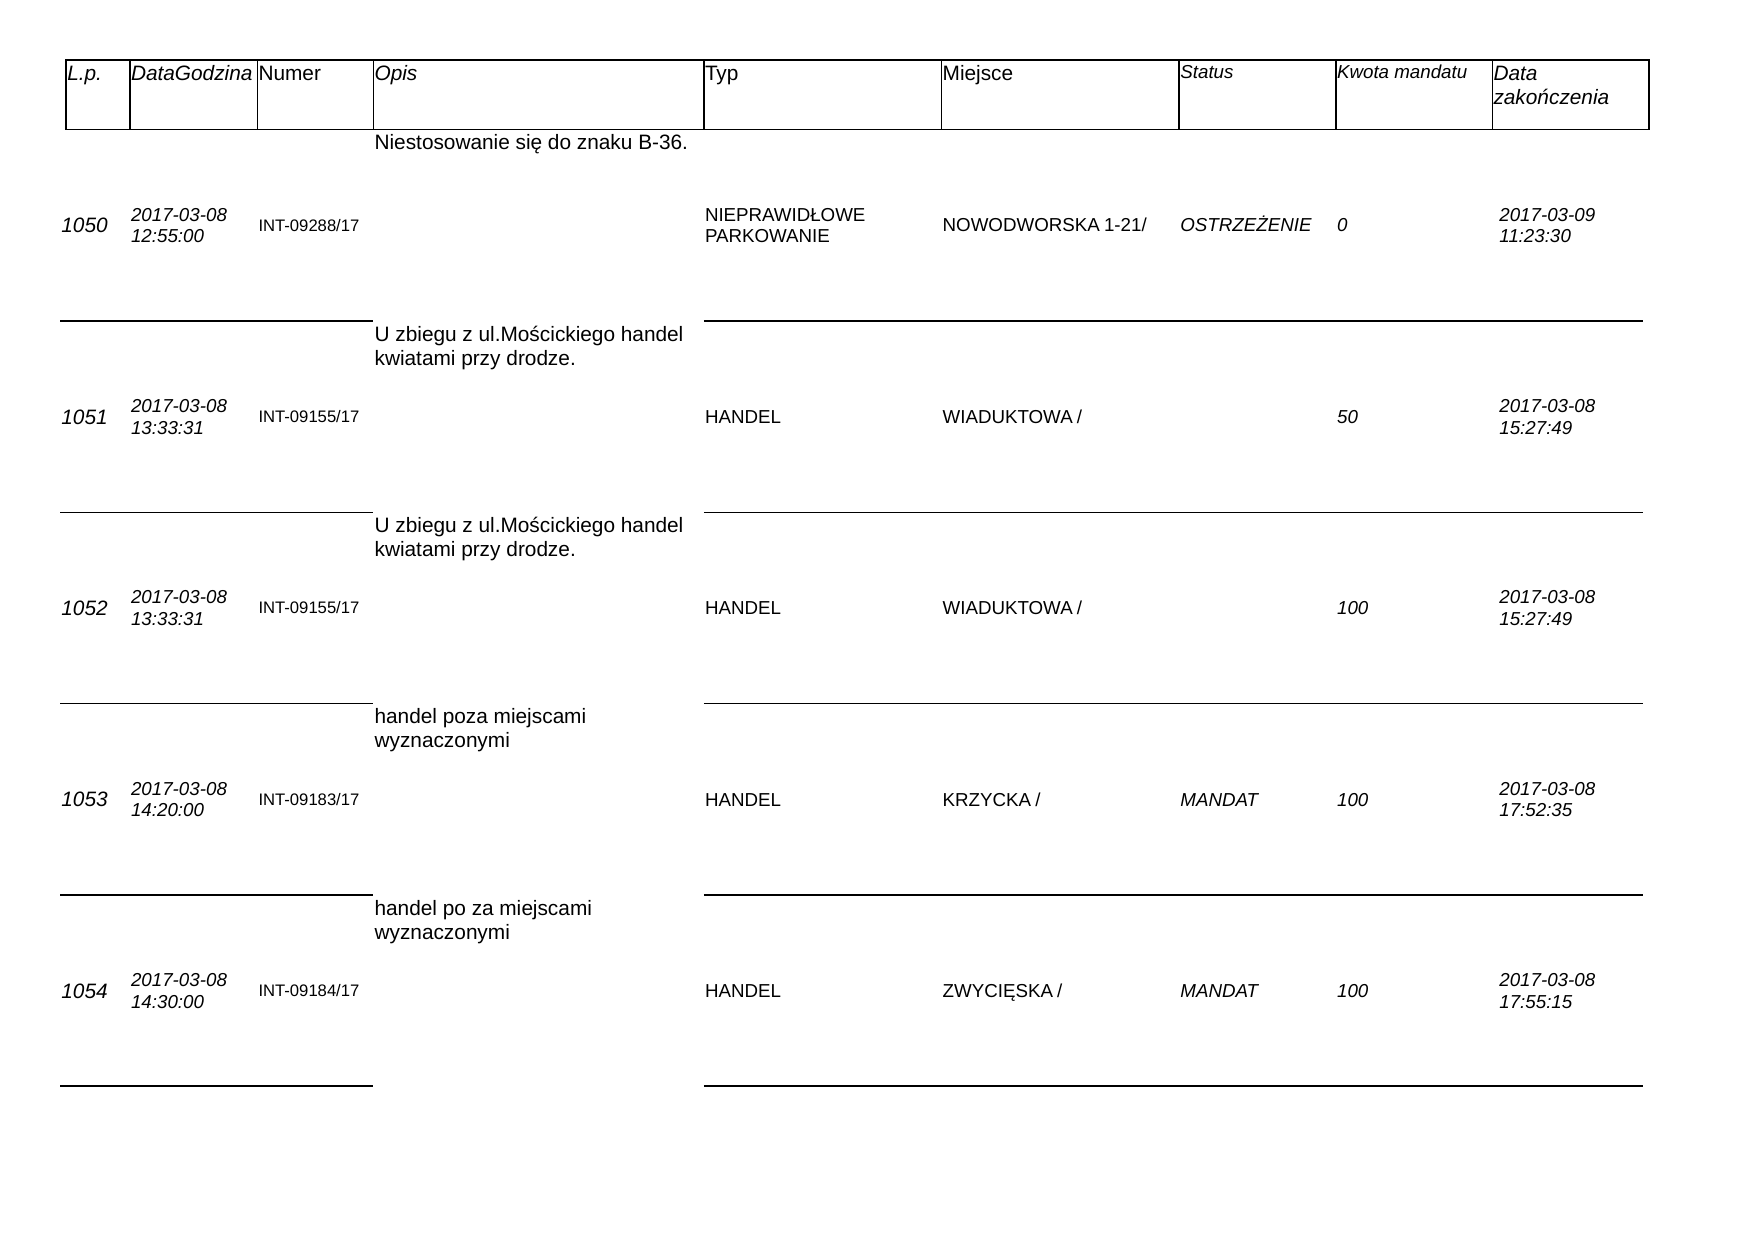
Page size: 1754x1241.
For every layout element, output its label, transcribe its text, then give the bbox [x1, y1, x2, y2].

table_header Status [1180, 61, 1335, 129]
table_cell U zbiegu z ul.Mościckiego handel kwiatami przy drodze. [373, 320, 704, 511]
table_header Kwota mandatu [1337, 61, 1492, 129]
table_cell INT-09184/17 [257, 896, 373, 1085]
table_cell 100 [1336, 704, 1498, 894]
table_header L.p. [67, 61, 129, 129]
table_cell HANDEL [704, 704, 941, 894]
table_cell HANDEL [704, 322, 941, 511]
table_cell OSTRZEŻENIE [1179, 130, 1336, 320]
table_cell NOWODWORSKA 1-21/ [941, 130, 1179, 320]
table_header Miejsce [942, 61, 1178, 129]
table_cell INT-09288/17 [257, 130, 373, 320]
table_cell [1179, 513, 1336, 703]
table_header [60, 59, 65, 129]
table_header Opis [374, 61, 703, 129]
table_cell WIADUKTOWA / [941, 322, 1179, 511]
table_cell [1643, 894, 1649, 1085]
table_cell 1053 [60, 704, 130, 894]
table_cell INT-09183/17 [257, 704, 373, 894]
table_cell [1643, 320, 1649, 511]
table_cell 2017-03-08 15:27:49 [1498, 513, 1643, 703]
table_cell handel poza miejscami wyznaczonymi [373, 703, 704, 894]
table_cell HANDEL [704, 513, 941, 703]
table_cell HANDEL [704, 896, 941, 1085]
table_cell ZWYCIĘSKA / [941, 896, 1179, 1085]
table_cell 2017-03-08 17:55:15 [1498, 896, 1643, 1085]
table_cell Niestosowanie się do znaku B-36. [373, 130, 704, 320]
table_cell handel po za miejscami wyznaczonymi [373, 894, 704, 1085]
table_header Typ [705, 61, 941, 129]
table_cell 2017-03-09 11:23:30 [1498, 130, 1643, 320]
table_cell 1052 [60, 513, 130, 703]
table_cell [1179, 322, 1336, 511]
table_cell U zbiegu z ul.Mościckiego handel kwiatami przy drodze. [373, 511, 704, 703]
table_header Data zakończenia [1493, 61, 1648, 129]
table_header DataGodzina [131, 61, 257, 129]
table_cell 100 [1336, 513, 1498, 703]
table_cell 1051 [60, 322, 130, 511]
table_cell 2017-03-08 15:27:49 [1498, 322, 1643, 511]
table_cell 2017-03-08 13:33:31 [130, 513, 257, 703]
table_cell 100 [1336, 896, 1498, 1085]
table_cell MANDAT [1179, 896, 1336, 1085]
table_cell 50 [1336, 322, 1498, 511]
table_cell 2017-03-08 14:20:00 [130, 704, 257, 894]
table_cell 1054 [60, 896, 130, 1085]
table_cell 1050 [60, 129, 130, 320]
table_cell [1643, 703, 1649, 894]
table_cell 2017-03-08 12:55:00 [130, 130, 257, 320]
table_cell [1643, 130, 1649, 320]
table_cell 2017-03-08 17:52:35 [1498, 704, 1643, 894]
table_cell 0 [1336, 130, 1498, 320]
table_cell INT-09155/17 [257, 322, 373, 511]
table_cell [1643, 511, 1649, 703]
table_cell 2017-03-08 13:33:31 [130, 322, 257, 511]
table_cell MANDAT [1179, 704, 1336, 894]
table_cell NIEPRAWIDŁOWE PARKOWANIE [704, 130, 941, 320]
table_cell KRZYCKA / [941, 704, 1179, 894]
table_cell 2017-03-08 14:30:00 [130, 896, 257, 1085]
table_cell INT-09155/17 [257, 513, 373, 703]
table_cell WIADUKTOWA / [941, 513, 1179, 703]
table_header Numer [258, 61, 373, 129]
